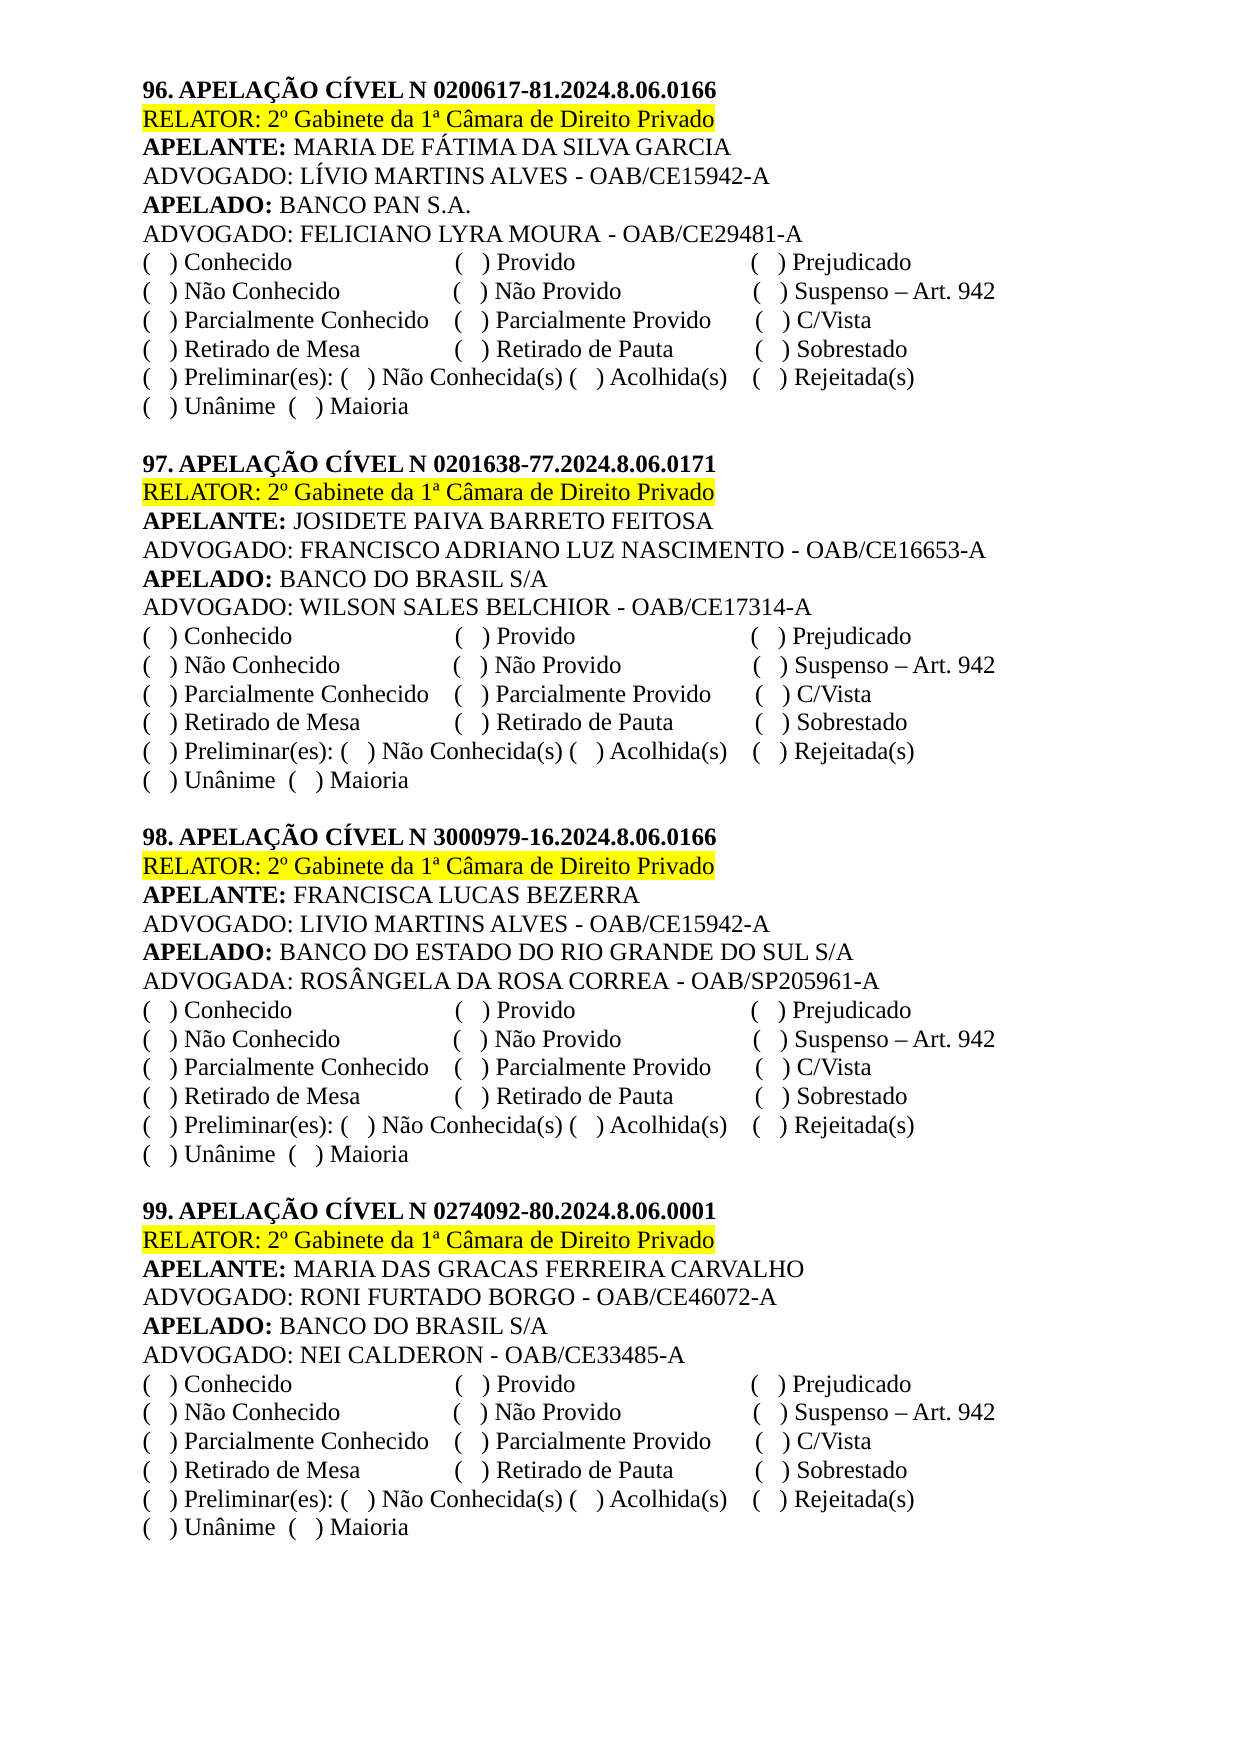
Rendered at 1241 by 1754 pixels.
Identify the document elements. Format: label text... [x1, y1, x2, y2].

text ( ) Retirado de Mesa ( ) Retirado de Pauta ( ) Sobrestado [142, 1081, 1141, 1110]
text ( ) Preliminar(es): ( ) Não Conhecida(s) ( ) Acolhida(s) ( ) Rejeitada(s) [142, 1110, 1141, 1139]
text ( ) Unânime ( ) Maioria 99. APELAÇÃO CÍVEL N 0274092-80.2024.8.06.0001 RELATOR: 2º Gabinete da 1ª Câmara de Direito Privado APELANTE: MARIA DAS GRACAS FERREIRA CARVALHO ADVOGADO: RONI FURTADO BORGO - OAB/CE46072-A APELADO: BANCO DO BRASIL S/A ADVOGADO: NEI CALDERON - OAB/CE33485-A ( ) Conhecido ( ) Provido ( ) Prejudicado [142, 1139, 1141, 1397]
text ( ) Não Conhecido ( ) Não Provido ( ) Suspenso – Art. 942 [142, 276, 1141, 305]
text ( ) Parcialmente Conhecido ( ) Parcialmente Provido ( ) C/Vista [142, 1426, 1141, 1455]
text ( ) Parcialmente Conhecido ( ) Parcialmente Provido ( ) C/Vista [142, 679, 1141, 707]
text ( ) Não Conhecido ( ) Não Provido ( ) Suspenso – Art. 942 [142, 1397, 1141, 1426]
text ( ) Retirado de Mesa ( ) Retirado de Pauta ( ) Sobrestado [142, 1455, 1141, 1484]
text ( ) Unânime ( ) Maioria 98. APELAÇÃO CÍVEL N 3000979-16.2024.8.06.0166 RELATOR: 2º Gabinete da 1ª Câmara de Direito Privado APELANTE: FRANCISCA LUCAS BEZERRA ADVOGADO: LIVIO MARTINS ALVES - OAB/CE15942-A APELADO: BANCO DO ESTADO DO RIO GRANDE DO SUL S/A ADVOGADA: ROSÂNGELA DA ROSA CORREA - OAB/SP205961-A ( ) Conhecido ( ) Provido ( ) Prejudicado [142, 765, 1141, 1024]
text ( ) Retirado de Mesa ( ) Retirado de Pauta ( ) Sobrestado [142, 707, 1141, 736]
text ( ) Preliminar(es): ( ) Não Conhecida(s) ( ) Acolhida(s) ( ) Rejeitada(s) [142, 1484, 1141, 1512]
text ( ) Não Conhecido ( ) Não Provido ( ) Suspenso – Art. 942 [142, 650, 1141, 679]
text 96. APELAÇÃO CÍVEL N 0200617-81.2024.8.06.0166 RELATOR: 2º Gabinete da 1ª Câmara de Direito Privado APELANTE: MARIA DE FÁTIMA DA SILVA GARCIA ADVOGADO: LÍVIO MARTINS ALVES - OAB/CE15942-A APELADO: BANCO PAN S.A. ADVOGADO: FELICIANO LYRA MOURA - OAB/CE29481-A ( ) Conhecido ( ) Provido ( ) Prejudicado [142, 75, 1141, 276]
text ( ) Retirado de Mesa ( ) Retirado de Pauta ( ) Sobrestado [142, 334, 1141, 362]
text ( ) Unânime ( ) Maioria [142, 1512, 1141, 1599]
text ( ) Preliminar(es): ( ) Não Conhecida(s) ( ) Acolhida(s) ( ) Rejeitada(s) [142, 362, 1141, 391]
text ( ) Não Conhecido ( ) Não Provido ( ) Suspenso – Art. 942 [142, 1024, 1141, 1052]
text ( ) Parcialmente Conhecido ( ) Parcialmente Provido ( ) C/Vista [142, 305, 1141, 334]
text ( ) Unânime ( ) Maioria 97. APELAÇÃO CÍVEL N 0201638-77.2024.8.06.0171 RELATOR: 2º Gabinete da 1ª Câmara de Direito Privado APELANTE: JOSIDETE PAIVA BARRETO FEITOSA ADVOGADO: FRANCISCO ADRIANO LUZ NASCIMENTO - OAB/CE16653-A APELADO: BANCO DO BRASIL S/A ADVOGADO: WILSON SALES BELCHIOR - OAB/CE17314-A ( ) Conhecido ( ) Provido ( ) Prejudicado [142, 391, 1141, 650]
text ( ) Parcialmente Conhecido ( ) Parcialmente Provido ( ) C/Vista [142, 1052, 1141, 1081]
text ( ) Preliminar(es): ( ) Não Conhecida(s) ( ) Acolhida(s) ( ) Rejeitada(s) [142, 736, 1141, 765]
